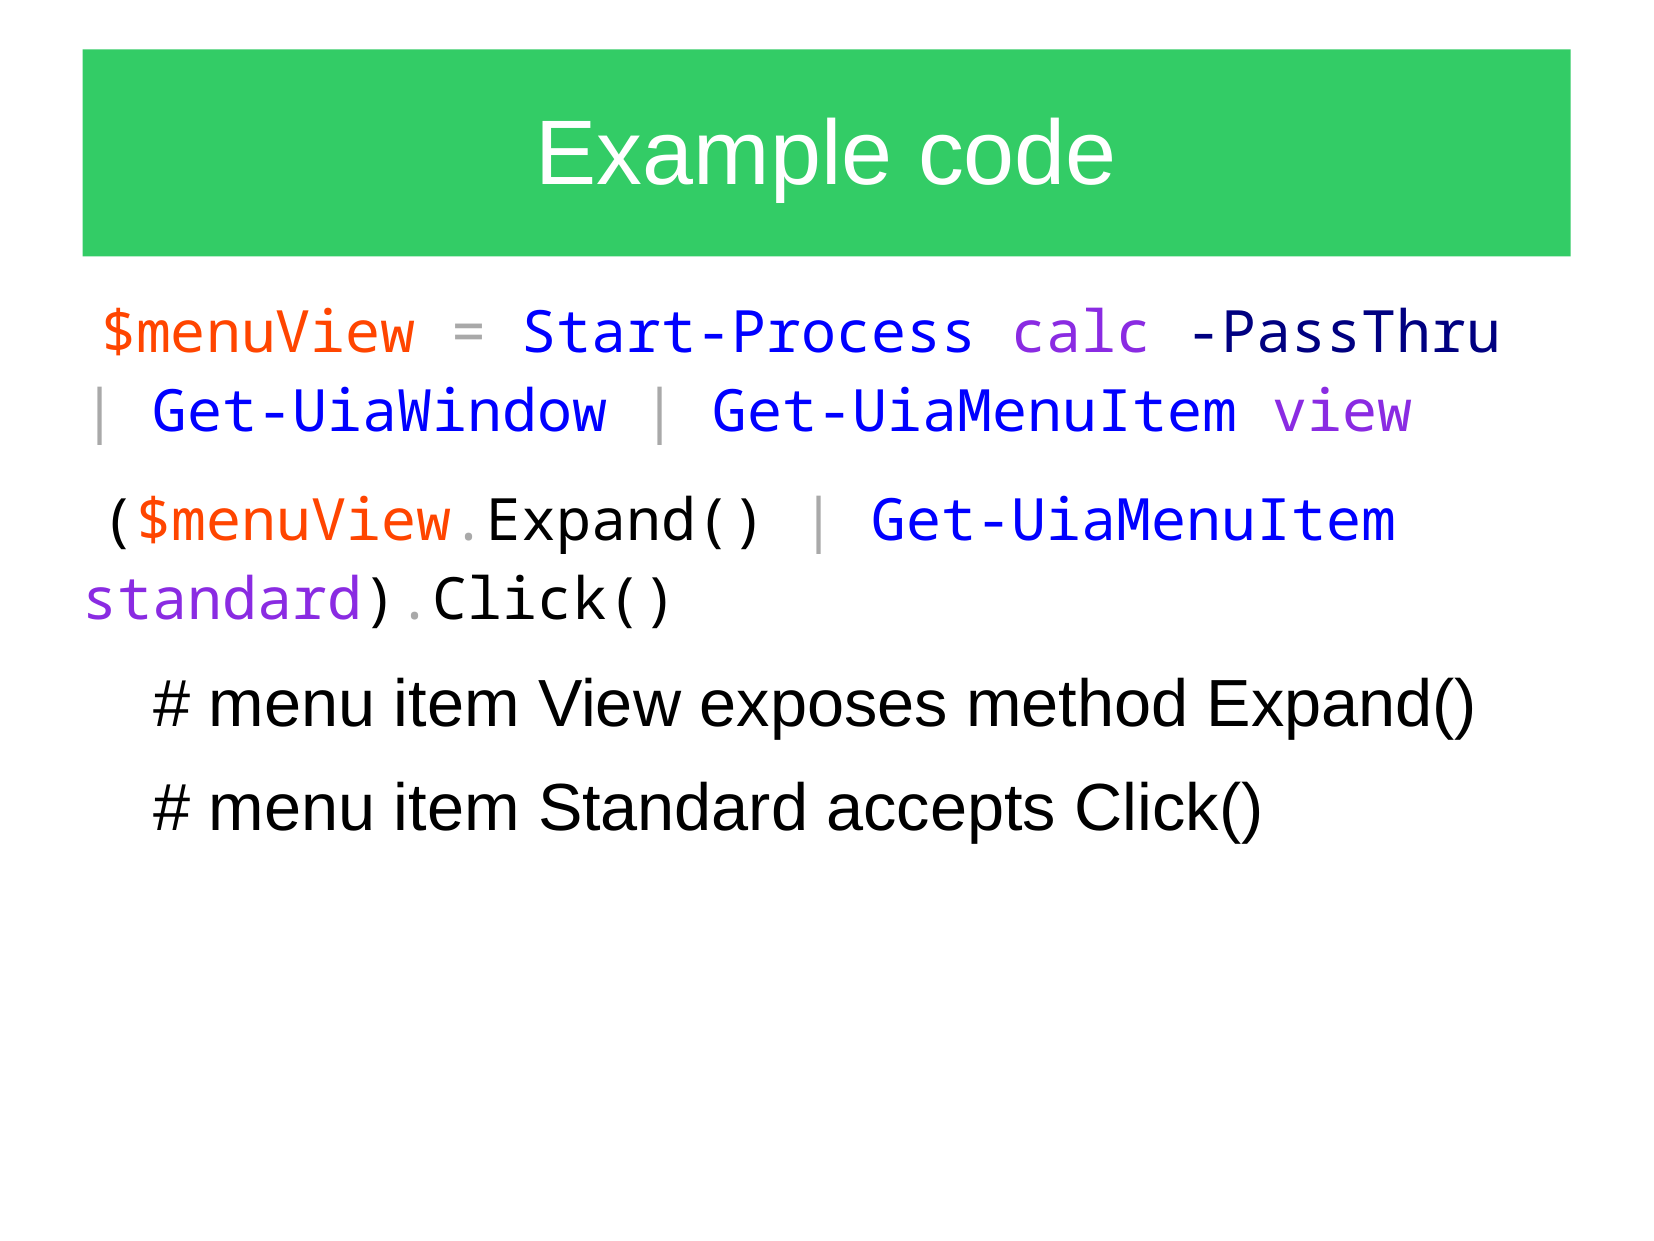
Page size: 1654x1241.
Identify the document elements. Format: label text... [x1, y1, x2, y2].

title Example code [82, 49, 1571, 257]
list $menuView = Start-Process calc -PassThru | Get-UiaWindow | Get-UiaMenuItem view ($menuView.Expand() | Get-UiaMenuItem standard).Click() # menu item View exposes method Expand() # menu item Standard accepts Click() [82, 290, 1538, 1010]
